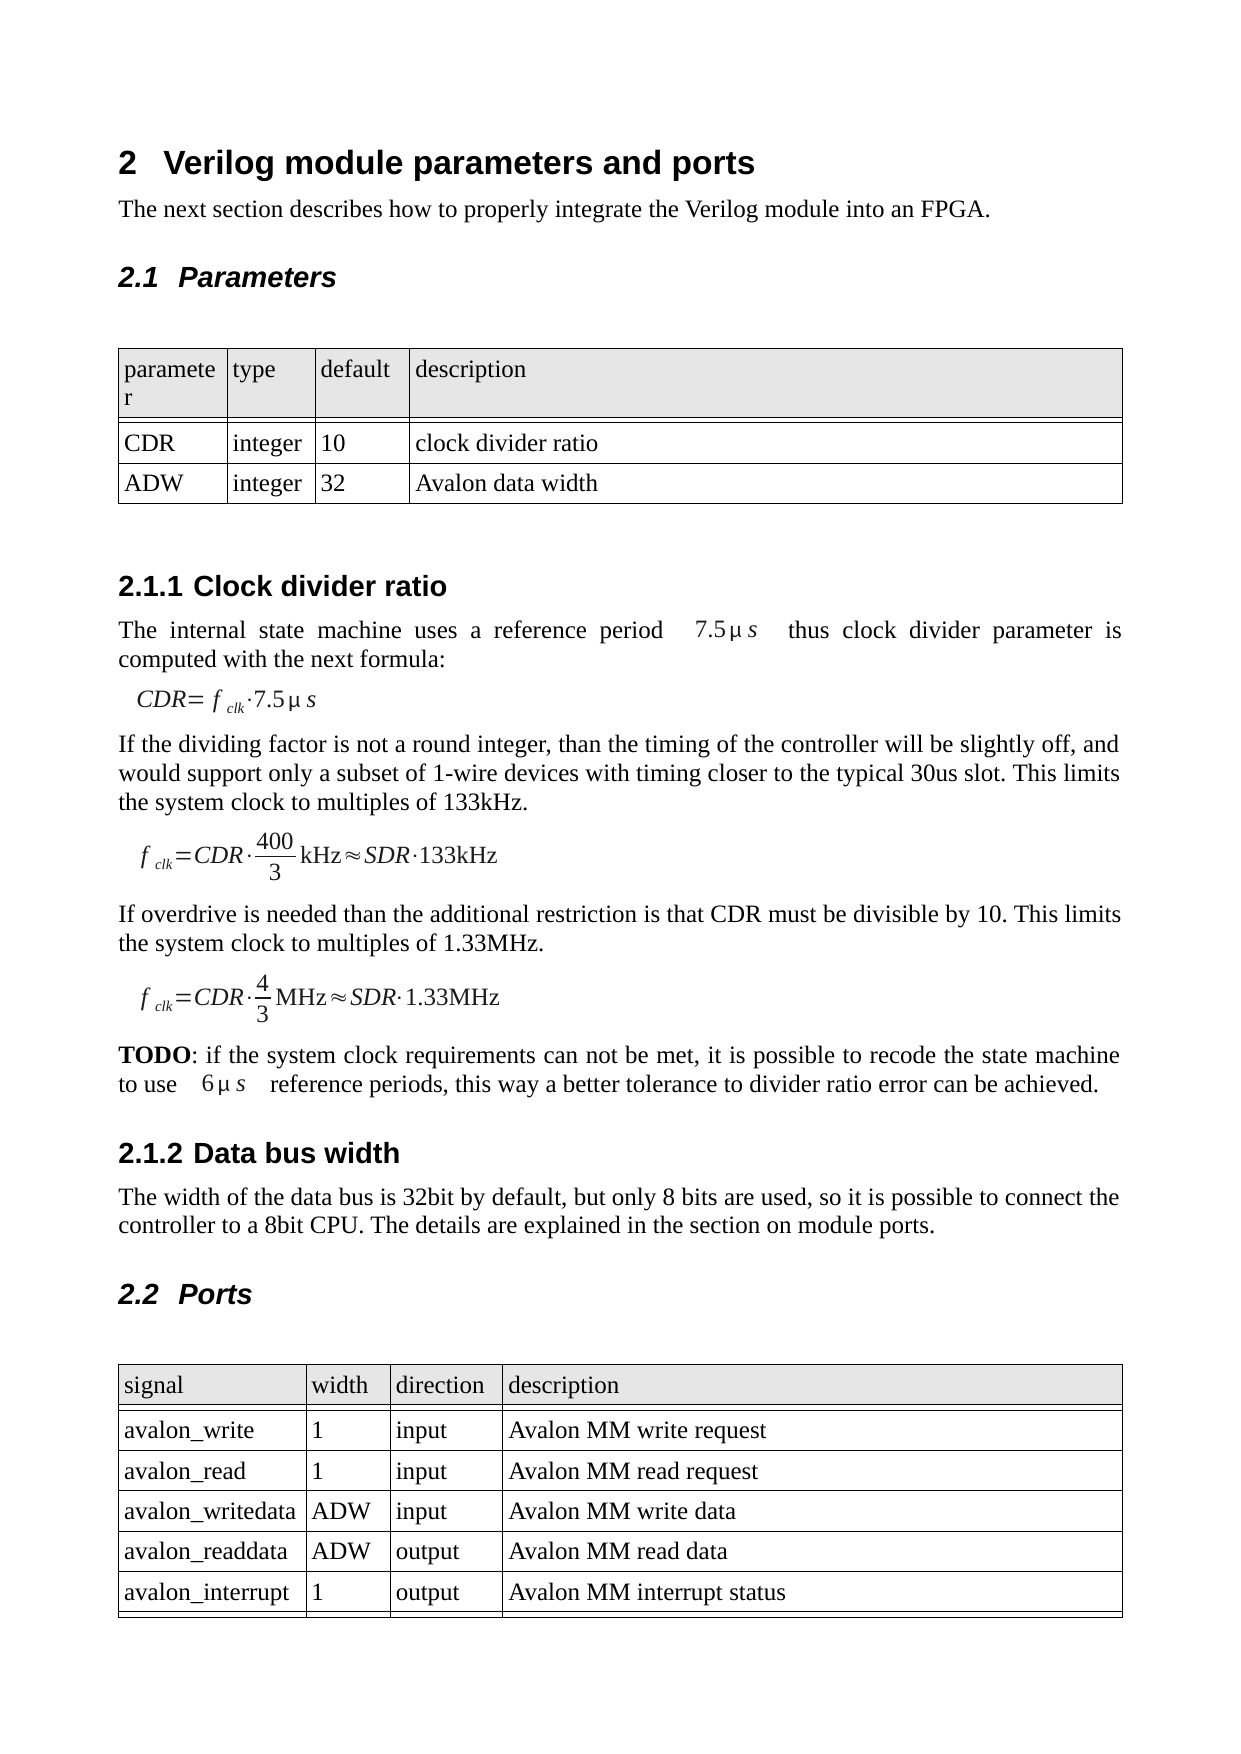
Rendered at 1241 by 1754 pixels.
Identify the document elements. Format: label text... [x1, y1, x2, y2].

table_cell avalon_read [119, 1451, 306, 1490]
table_cell CDR [119, 423, 227, 462]
table_header description [503, 1365, 1122, 1404]
subtitle Ports [118, 1277, 1122, 1310]
table_cell Avalon MM write request [503, 1411, 1122, 1450]
table_cell avalon_interrupt [119, 1572, 306, 1611]
table_cell 32 [316, 464, 409, 503]
text The internal state machine uses a reference period thus clock divider parameter is computed with the next formula: [118, 615, 1122, 673]
table_header signal [119, 1365, 306, 1404]
table_cell avalon_write [119, 1411, 306, 1450]
table_cell Avalon MM interrupt status [503, 1572, 1122, 1611]
table_header width [307, 1365, 390, 1404]
table_cell Avalon MM read data [503, 1532, 1122, 1571]
table_cell input [391, 1451, 502, 1490]
table_cell [391, 1405, 502, 1410]
table_cell avalon_readdata [119, 1532, 306, 1571]
table_cell output [391, 1532, 502, 1571]
table_cell [119, 418, 227, 422]
text The next section describes how to properly integrate the Verilog module into an FPGA. [118, 194, 1122, 223]
text If the dividing factor is not a round integer, than the timing of the controller will be slightly off, and would support only a subset of 1-wire devices with timing closer to the typical 30us slot. This limits the system clock to multiples of 133kHz. [118, 729, 1122, 815]
table_cell 1 [307, 1451, 390, 1490]
table_cell avalon_writedata [119, 1491, 306, 1531]
table_header direction [391, 1365, 502, 1404]
table_cell input [391, 1491, 502, 1531]
table_cell integer [228, 423, 315, 462]
subtitle Verilog module parameters and ports [118, 143, 1122, 182]
table_header description [410, 349, 1122, 417]
table_cell [410, 418, 1122, 422]
table_cell clock divider ratio [410, 423, 1122, 462]
table_cell ADW [119, 464, 227, 503]
table_cell 1 [307, 1572, 390, 1611]
table_header type [228, 349, 315, 417]
table_cell output [391, 1572, 502, 1611]
table_cell [503, 1405, 1122, 1410]
table_header default [316, 349, 409, 417]
table_cell ADW [307, 1532, 390, 1571]
text TODO: if the system clock requirements can not be met, it is possible to recode the state machine to use reference periods, this way a better tolerance to divider ratio error can be achieved. [118, 1041, 1122, 1098]
table_cell [119, 1405, 306, 1410]
table_cell Avalon data width [410, 464, 1122, 503]
table_cell ADW [307, 1491, 390, 1531]
table_cell 10 [316, 423, 409, 462]
subtitle Clock divider ratio [118, 569, 1122, 603]
text If overdrive is needed than the additional restriction is that CDR must be divisible by 10. This limits the system clock to multiples of 1.33MHz. [118, 899, 1122, 957]
table_cell Avalon MM write data [503, 1491, 1122, 1531]
table_cell Avalon MM read request [503, 1451, 1122, 1490]
subtitle Parameters [118, 261, 1122, 294]
table_cell 1 [307, 1411, 390, 1450]
text The width of the data bus is 32bit by default, but only 8 bits are used, so it is possible to connect the controller to a 8bit CPU. The details are explained in the section on module ports. [118, 1182, 1122, 1239]
table_cell integer [228, 464, 315, 503]
subtitle Data bus width [118, 1136, 1122, 1169]
table_cell [316, 418, 409, 422]
table_header parameter [119, 349, 227, 417]
table_cell [307, 1405, 390, 1410]
table_cell input [391, 1411, 502, 1450]
table_cell [228, 418, 315, 422]
